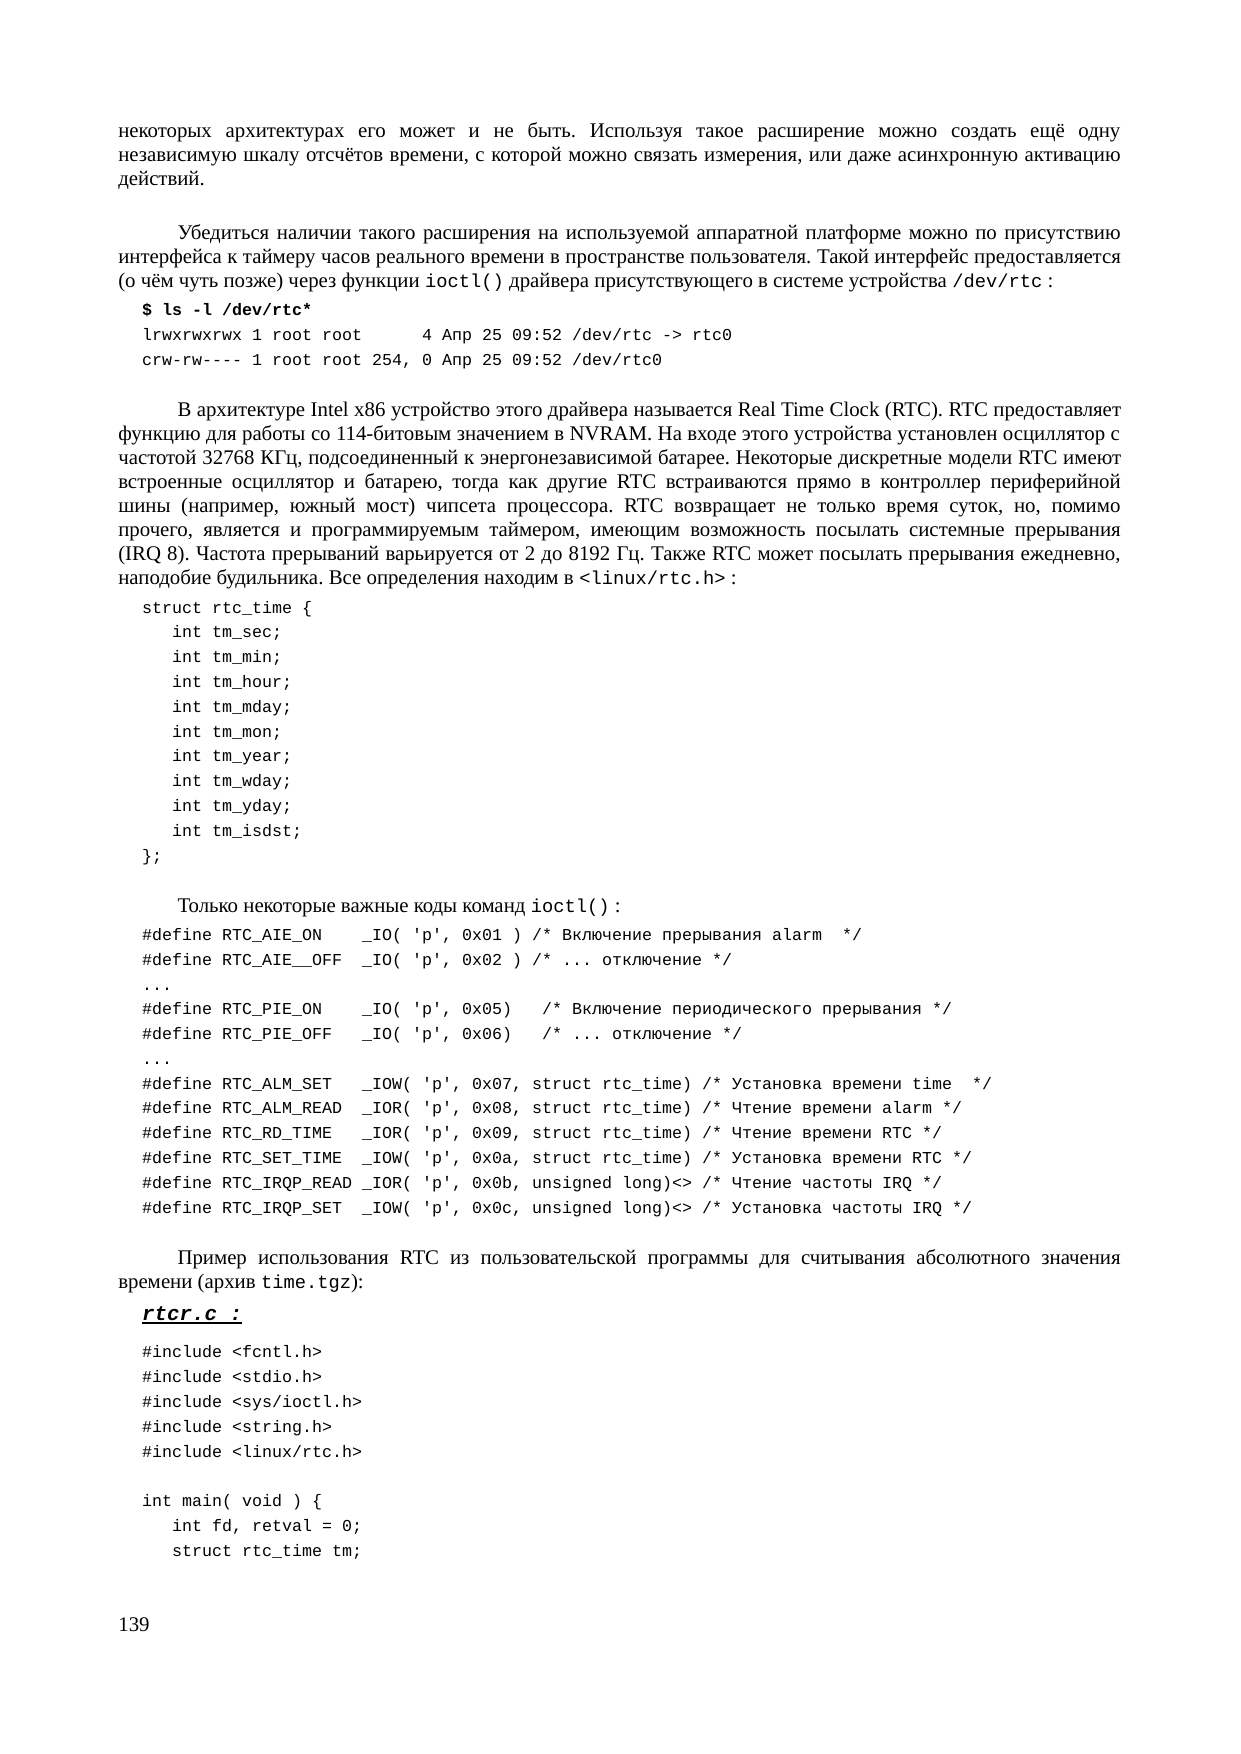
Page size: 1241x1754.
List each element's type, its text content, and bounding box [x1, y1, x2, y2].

text В архитектуре Intel x86 устройство этого драйвера называется Real Time Clock (RTC). RTC предоставляет функцию для работы со 114-битовым значением в NVRAM. На входе этого устройства установлен осциллятор с частотой 32768 КГц, подсоединенный к энергонезависимой батарее. Некоторые дискретные модели RTC имеют встроенные осциллятор и батарею, тогда как другие RTC встраиваются прямо в контроллер периферийной шины (например, южный мост) чипсета процессора. RTC возвращает не только время суток, но, помимо прочего, является и программируемым таймером, имеющим возможность посылать системные прерывания (IRQ 8). Частота прерываний варьируется от 2 до 8192 Гц. Также RTC может посылать прерывания ежедневно, наподобие будильника. Все определения находим в <linux/rtc.h> : [118, 397, 1122, 590]
text int tm_isdst; [142, 822, 1122, 841]
text struct rtc_time { [142, 599, 1122, 618]
text #define RTC_ALM_SET _IOW( 'p', 0x07, struct rtc_time) /* Установка времени time */ [142, 1075, 1122, 1094]
text int tm_min; [142, 649, 1122, 668]
text int tm_mon; [142, 723, 1122, 742]
text #include <string.h> [142, 1418, 1122, 1437]
text #include <stdio.h> [142, 1369, 1122, 1388]
text #define RTC_ALM_READ _IOR( 'p', 0x08, struct rtc_time) /* Чтение времени alarm */ [142, 1100, 1122, 1119]
text int tm_sec; [142, 624, 1122, 643]
text некоторых архитектурах его может и не быть. Используя такое расширение можно создать ещё одну независимую шкалу отсчётов времени, с которой можно связать измерения, или даже асинхронную активацию действий. [118, 118, 1122, 190]
text int tm_mday; [142, 698, 1122, 717]
text #define RTC_RD_TIME _IOR( 'p', 0x09, struct rtc_time) /* Чтение времени RTC */ [142, 1125, 1122, 1144]
text Только некоторые важные коды команд ioctl() : [118, 893, 1122, 918]
text #define RTC_IRQP_SET _IOW( 'p', 0x0c, unsigned long)<> /* Установка частоты IRQ */ [142, 1199, 1122, 1218]
text }; [142, 847, 1122, 866]
text int tm_yday; [142, 798, 1122, 816]
text ... [142, 976, 1122, 995]
text ... [142, 1051, 1122, 1069]
text Пример использования RTC из пользовательской программы для считывания абсолютного значения времени (архив time.tgz): [118, 1245, 1122, 1294]
text crw-rw---- 1 root root 254, 0 Апр 25 09:52 /dev/rtc0 [142, 351, 1122, 370]
text int fd, retval = 0; [142, 1518, 1122, 1536]
text lrwxrwxrwx 1 root root 4 Апр 25 09:52 /dev/rtc -> rtc0 [142, 327, 1122, 346]
text int tm_hour; [142, 674, 1122, 692]
text $ ls -l /dev/rtc* [142, 302, 1122, 321]
text #define RTC_PIE_ON _IO( 'p', 0x05) /* Включение периодического прерывания */ [142, 1001, 1122, 1020]
text int tm_wday; [142, 773, 1122, 792]
text Убедиться наличии такого расширения на используемой аппаратной платформе можно по присутствию интерфейса к таймеру часов реального времени в пространстве пользователя. Такой интерфейс предоставляется (о чём чуть позже) через функции ioctl() драйвера присутствующего в системе устройства /dev/rtc : [118, 220, 1122, 293]
text int main( void ) { [142, 1493, 1122, 1512]
text rtcr.c : [142, 1303, 1122, 1326]
text #define RTC_PIE_OFF _IO( 'p', 0x06) /* ... отключение */ [142, 1026, 1122, 1044]
text struct rtc_time tm; [142, 1542, 1122, 1561]
text #define RTC_SET_TIME _IOW( 'p', 0x0a, struct rtc_time) /* Установка времени RTC */ [142, 1150, 1122, 1168]
text #include <sys/ioctl.h> [142, 1394, 1122, 1412]
text #define RTC_AIE_ON _IO( 'p', 0x01 ) /* Включение прерывания alarm */ [142, 927, 1122, 945]
text #define RTC_IRQP_READ _IOR( 'p', 0x0b, unsigned long)<> /* Чтение частоты IRQ */ [142, 1174, 1122, 1193]
text int tm_year; [142, 748, 1122, 767]
text #include <linux/rtc.h> [142, 1443, 1122, 1462]
text #include <fcntl.h> [142, 1344, 1122, 1363]
text #define RTC_AIE__OFF _IO( 'р', 0x02 ) /* ... отключение */ [142, 951, 1122, 970]
